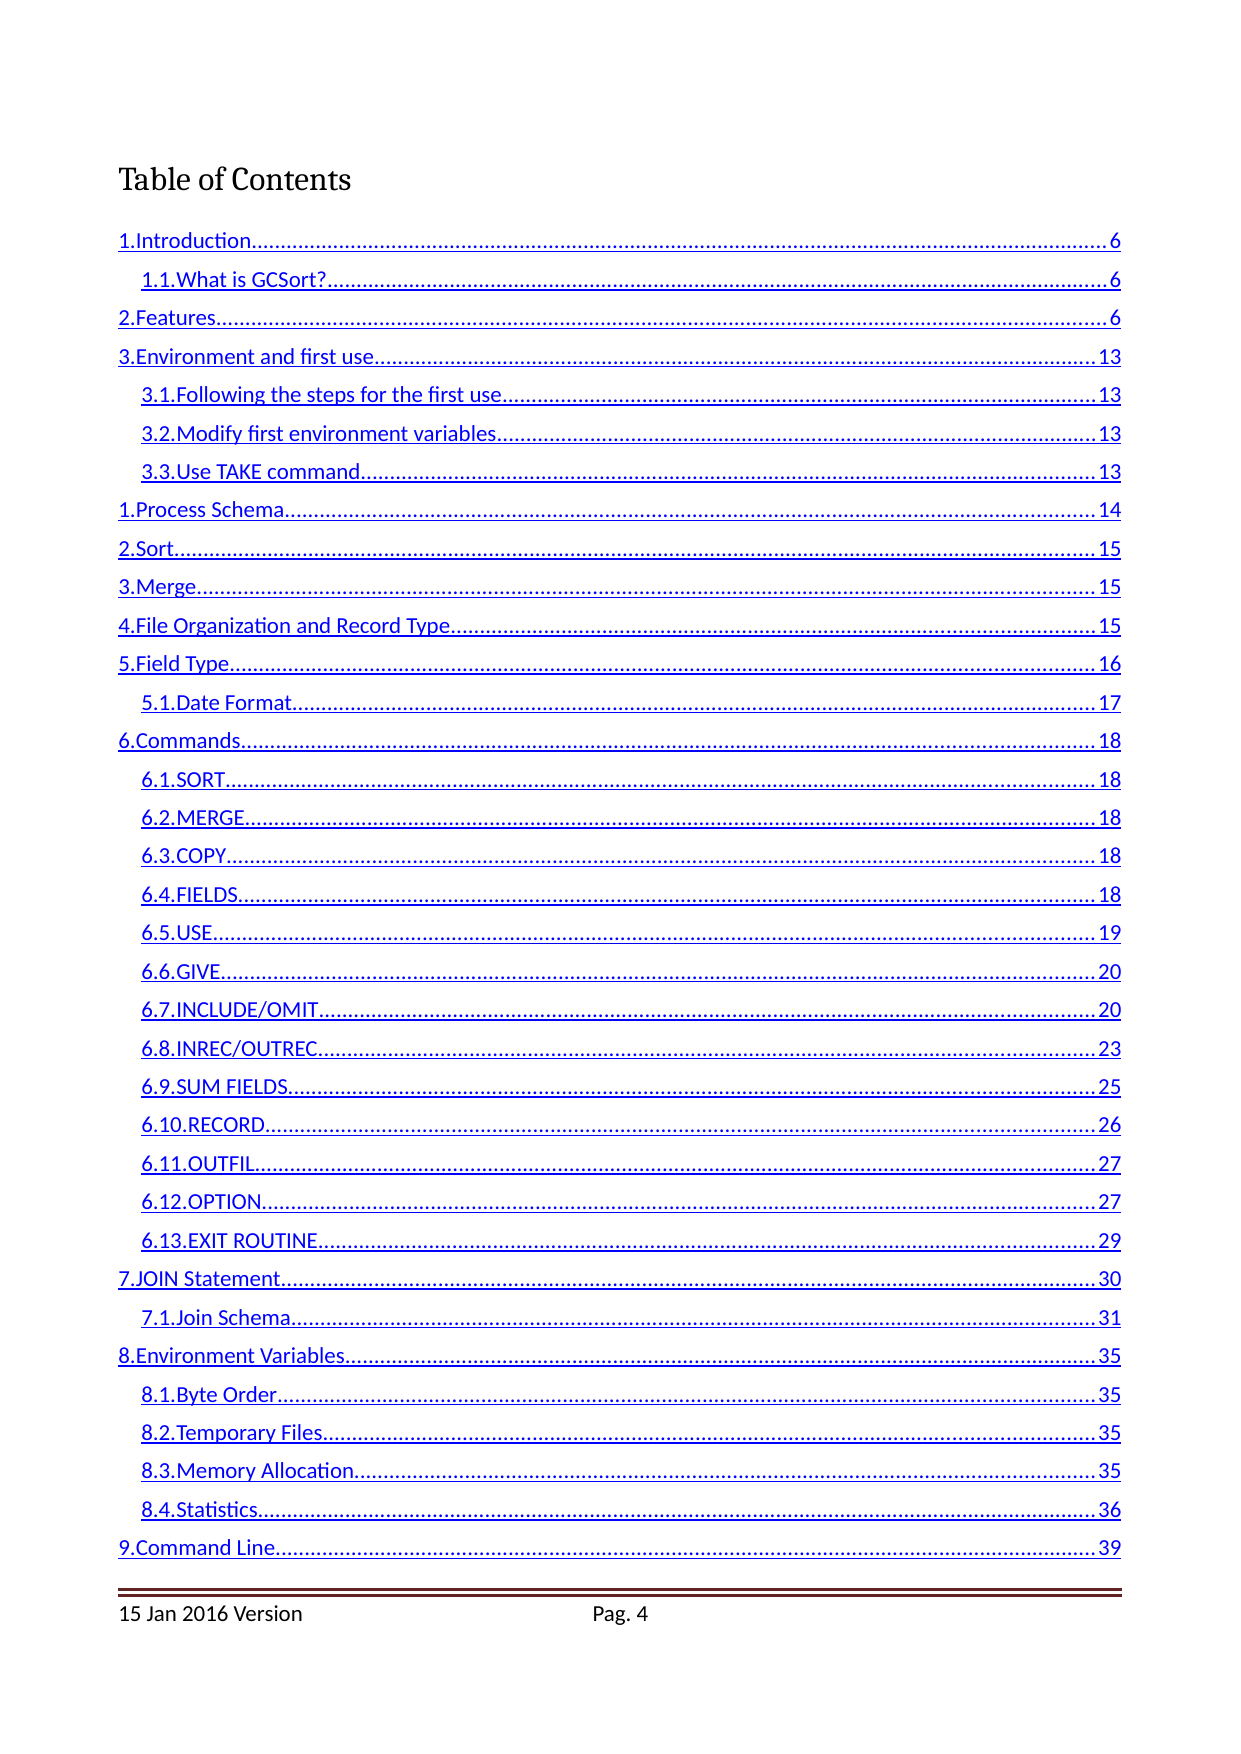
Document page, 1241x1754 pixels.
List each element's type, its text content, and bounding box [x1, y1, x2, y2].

text 8.3. Memory Allocation 35 [141, 1457, 1122, 1484]
text 6.11. OUTFIL 27 [141, 1149, 1122, 1177]
text 6.1. SORT 18 [141, 765, 1122, 793]
text 8. Environment Variables 35 [118, 1341, 1122, 1369]
text 1. Introduction 6 [118, 227, 1122, 254]
text 5.1. Date Format 17 [141, 688, 1122, 716]
text 9. Command Line 39 [118, 1533, 1122, 1561]
text 6.8. INREC/OUTREC 23 [141, 1034, 1122, 1062]
text 1.1. What is GCSort? 6 [141, 265, 1122, 293]
text 6.12. OPTION 27 [141, 1187, 1122, 1216]
text 6. Commands 18 [118, 726, 1122, 754]
text 3.2. Modify first environment variables 13 [141, 419, 1122, 447]
text 2. Sort 15 [118, 534, 1122, 562]
text 3. Environment and first use 13 [118, 342, 1122, 370]
text 3.1. Following the steps for the first use 13 [141, 380, 1122, 408]
text 3. Merge 15 [118, 572, 1122, 601]
text 6.3. COPY 18 [141, 842, 1122, 869]
text 8.4. Statistics 36 [141, 1495, 1122, 1523]
text 6.2. MERGE 18 [141, 803, 1122, 831]
text 6.9. SUM FIELDS 25 [141, 1072, 1122, 1100]
text 6.4. FIELDS 18 [141, 880, 1122, 908]
text 4. File Organization and Record Type 15 [118, 611, 1122, 639]
text 8.1. Byte Order 35 [141, 1380, 1122, 1408]
text 2. Features 6 [118, 303, 1122, 331]
text 1. Process Schema 14 [118, 496, 1122, 524]
text 6.10. RECORD 26 [141, 1111, 1122, 1139]
text 3.3. Use TAKE command 13 [141, 457, 1122, 485]
text 7.1. Join Schema 31 [141, 1303, 1122, 1331]
text 6.5. USE 19 [141, 918, 1122, 946]
text Table of Contents [118, 160, 1122, 198]
text 6.13. EXIT ROUTINE 29 [141, 1226, 1122, 1254]
text 5. Field Type 16 [118, 649, 1122, 677]
text 8.2. Temporary Files 35 [141, 1418, 1122, 1446]
text 6.6. GIVE 20 [141, 957, 1122, 985]
text 6.7. INCLUDE/OMIT 20 [141, 995, 1122, 1023]
text 7. JOIN Statement 30 [118, 1264, 1122, 1292]
